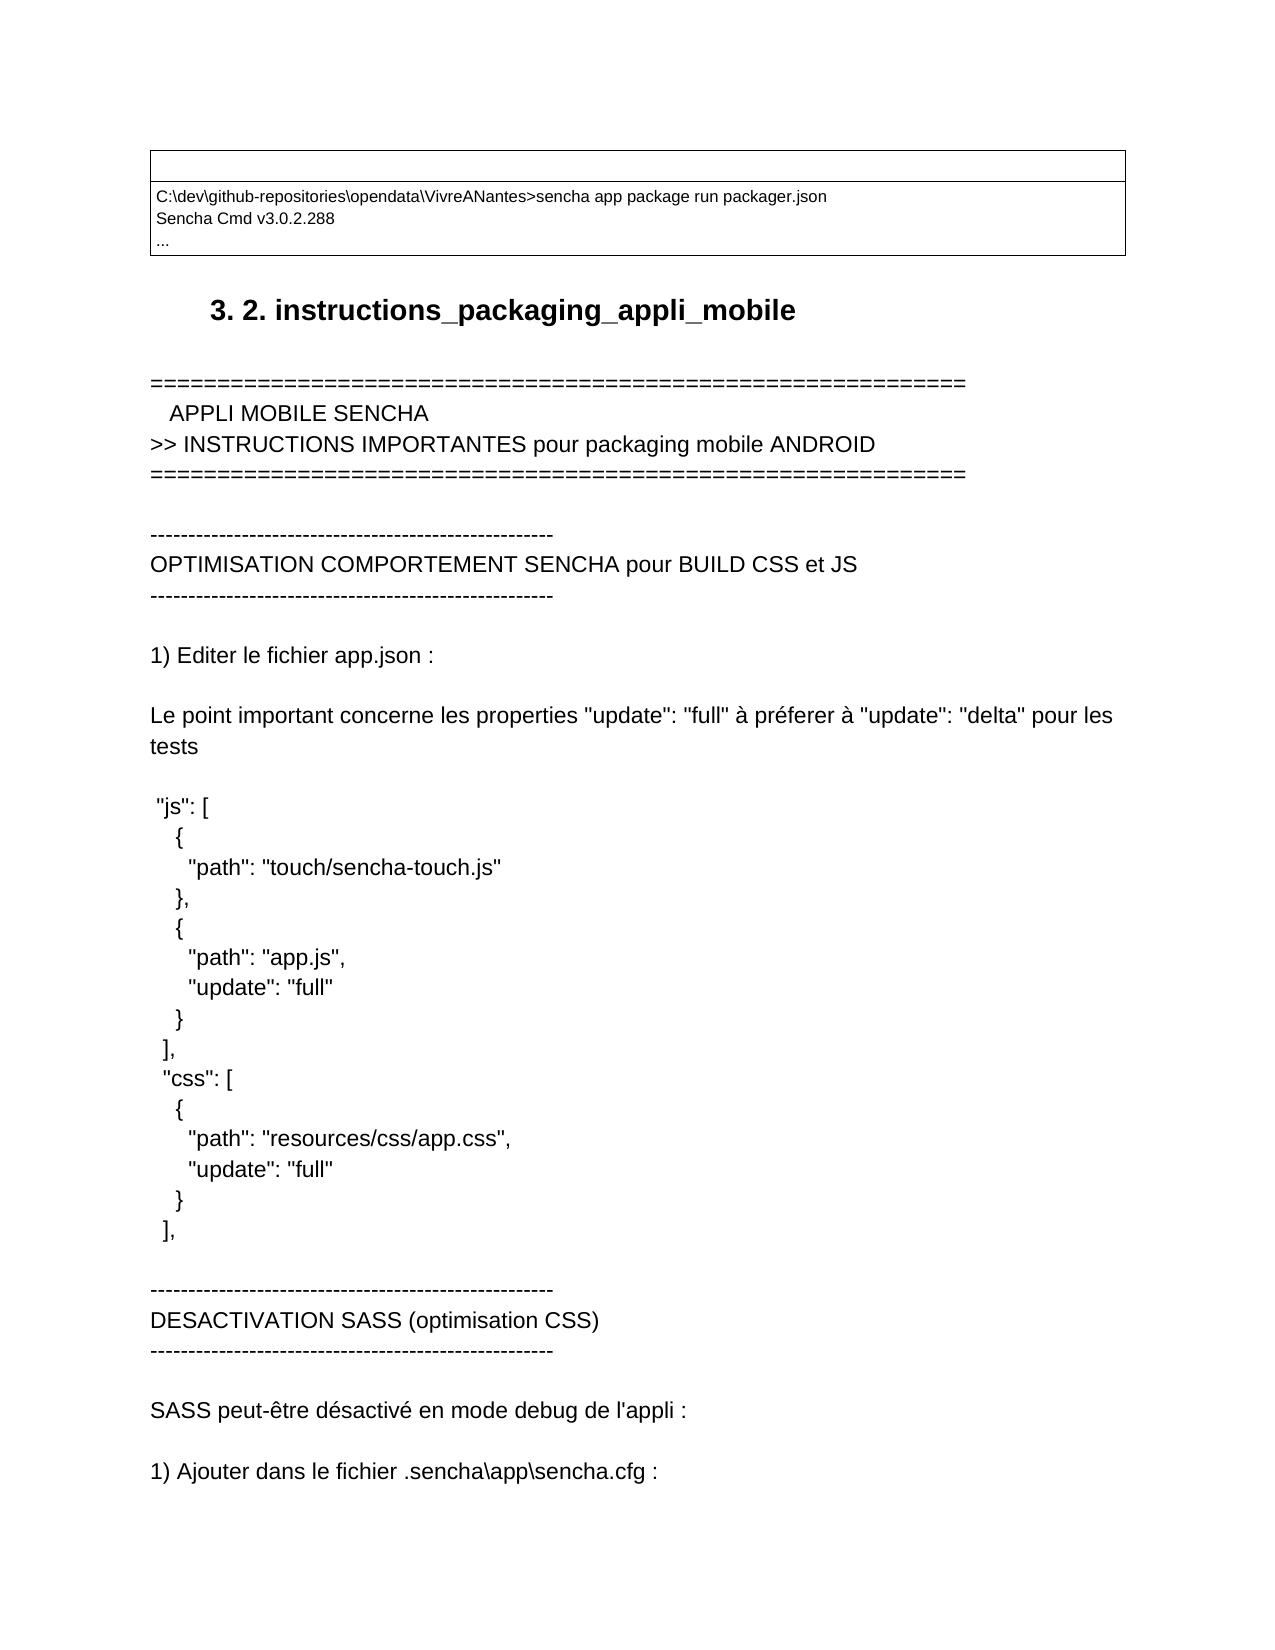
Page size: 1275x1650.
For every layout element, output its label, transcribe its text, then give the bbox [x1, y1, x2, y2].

text } [150, 1004, 1125, 1031]
subtitle 3. 2. instructions_packaging_appli_mobile [150, 293, 1125, 327]
text { [150, 1095, 1125, 1121]
text APPLI MOBILE SENCHA [150, 400, 1125, 427]
text "path": "resources/css/app.css", [150, 1125, 1125, 1152]
text } [150, 1186, 1125, 1212]
text 1) Ajouter dans le fichier .sencha\app\sencha.cfg : [150, 1458, 1125, 1484]
text }, [150, 884, 1125, 910]
text "path": "touch/sencha-touch.js" [150, 853, 1125, 880]
text >> INSTRUCTIONS IMPORTANTES pour packaging mobile ANDROID [150, 431, 1125, 457]
text DESACTIVATION SASS (optimisation CSS) [150, 1307, 1125, 1333]
text { [150, 914, 1125, 940]
text ----------------------------------------------------- [150, 1337, 1125, 1363]
text ], [150, 1216, 1125, 1242]
text ============================================================= [150, 370, 1125, 396]
text "update": "full" [150, 974, 1125, 1001]
text "update": "full" [150, 1156, 1125, 1182]
text ], [150, 1035, 1125, 1061]
text SASS peut-être désactivé en mode debug de l'appli : [150, 1397, 1125, 1423]
table_cell C:\dev\github-repositories\opendata\VivreANantes>sencha app package run packager.json Sencha Cmd v3.0.2.288 ... [151, 182, 1125, 255]
text "path": "app.js", [150, 944, 1125, 970]
text "css": [ [150, 1065, 1125, 1091]
text ----------------------------------------------------- [150, 521, 1125, 547]
text Le point important concerne les properties "update": "full" à préferer à "update": "delta" pour les tests [150, 702, 1125, 759]
table_header [151, 151, 1125, 181]
text ----------------------------------------------------- [150, 582, 1125, 608]
text 1) Editer le fichier app.json : [150, 642, 1125, 668]
text ----------------------------------------------------- [150, 1276, 1125, 1303]
text ============================================================= [150, 461, 1125, 487]
text { [150, 823, 1125, 849]
text "js": [ [150, 793, 1125, 819]
text OPTIMISATION COMPORTEMENT SENCHA pour BUILD CSS et JS [150, 551, 1125, 578]
